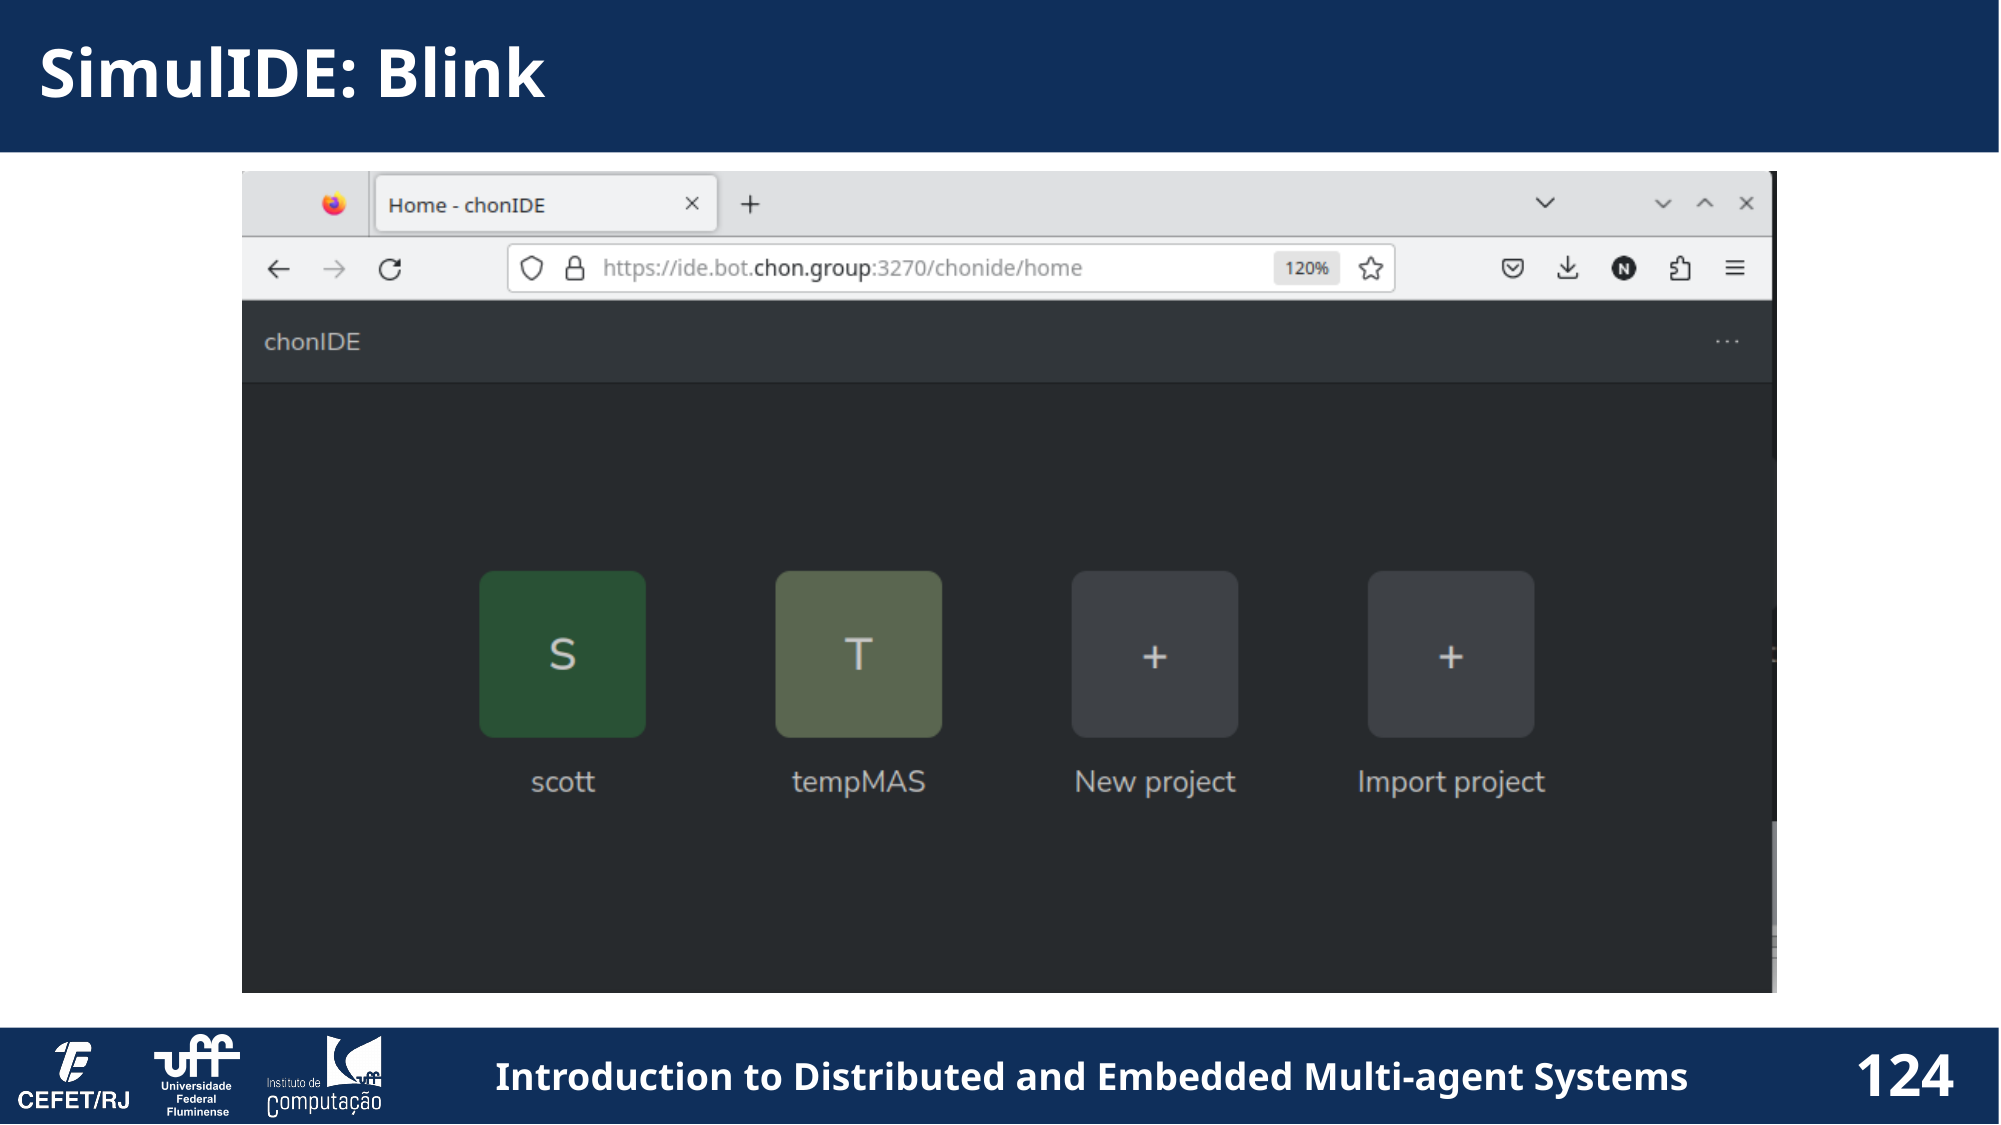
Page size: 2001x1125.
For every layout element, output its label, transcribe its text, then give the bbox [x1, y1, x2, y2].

picture [18, 1021, 129, 1125]
picture [153, 1033, 241, 1121]
picture [265, 1033, 383, 1118]
picture [242, 171, 1777, 993]
text_box SimulIDE: Blink [25, 23, 1998, 116]
